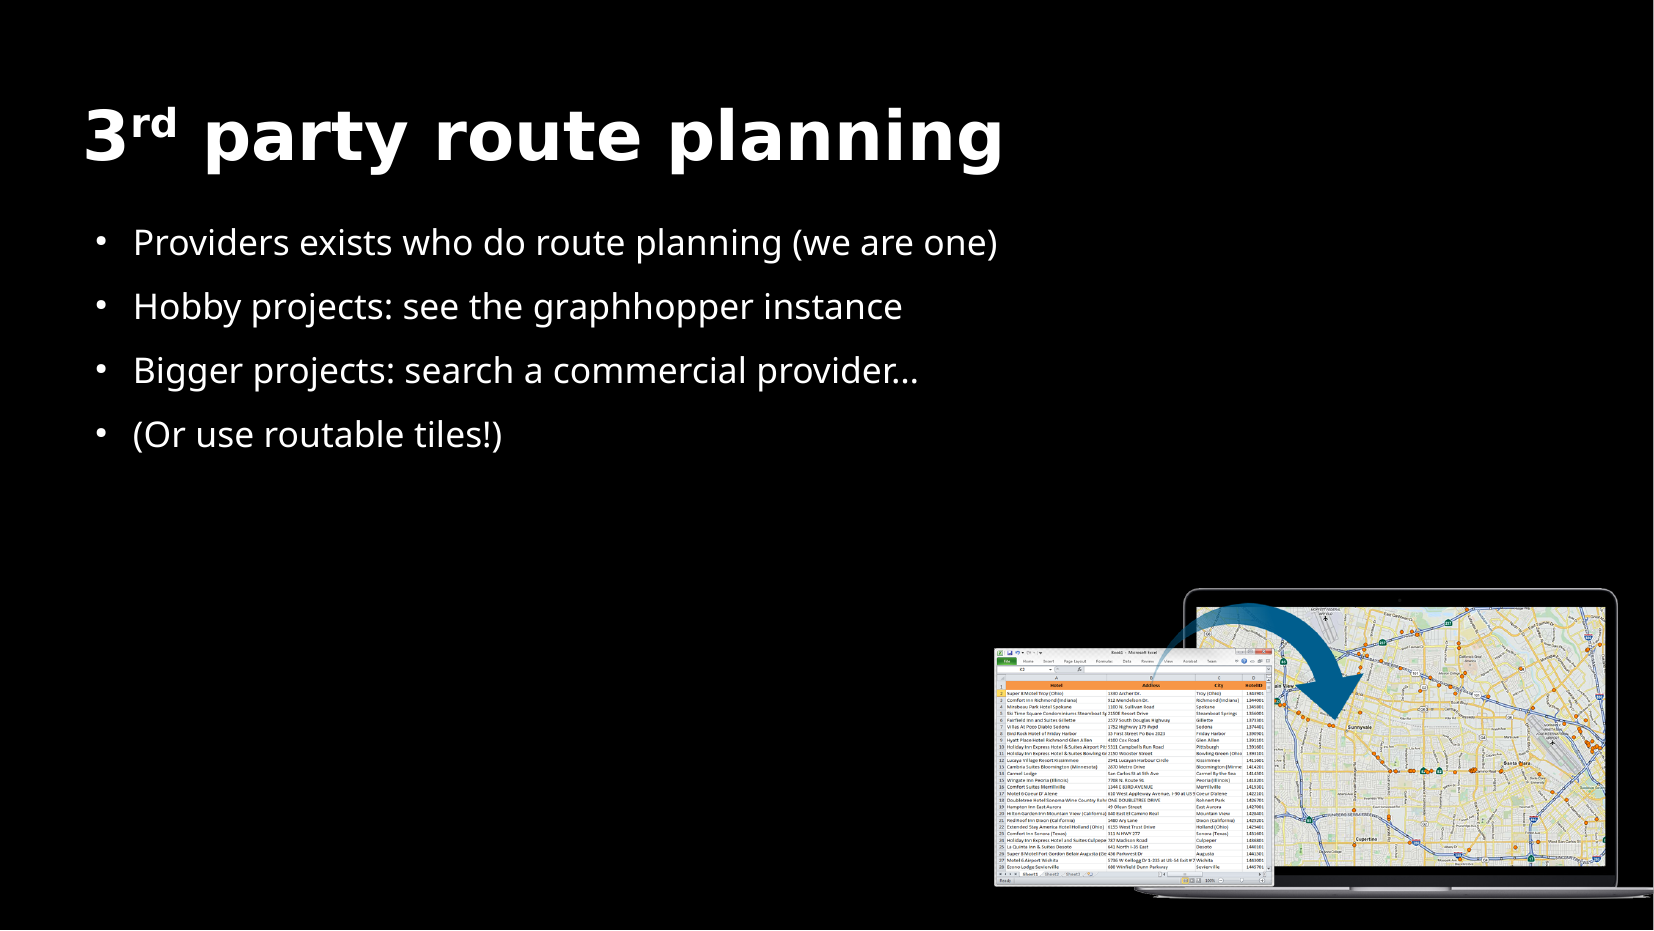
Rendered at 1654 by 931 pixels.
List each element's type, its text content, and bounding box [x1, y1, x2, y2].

picture [984, 543, 1654, 931]
list Providers exists who do route planning (we are one) Hobby projects: see the graphhopper instance Bigger projects: search a commercial provider… (Or use routable tiles!) [82, 217, 1571, 461]
title 3rd party route planning [82, 59, 1571, 215]
